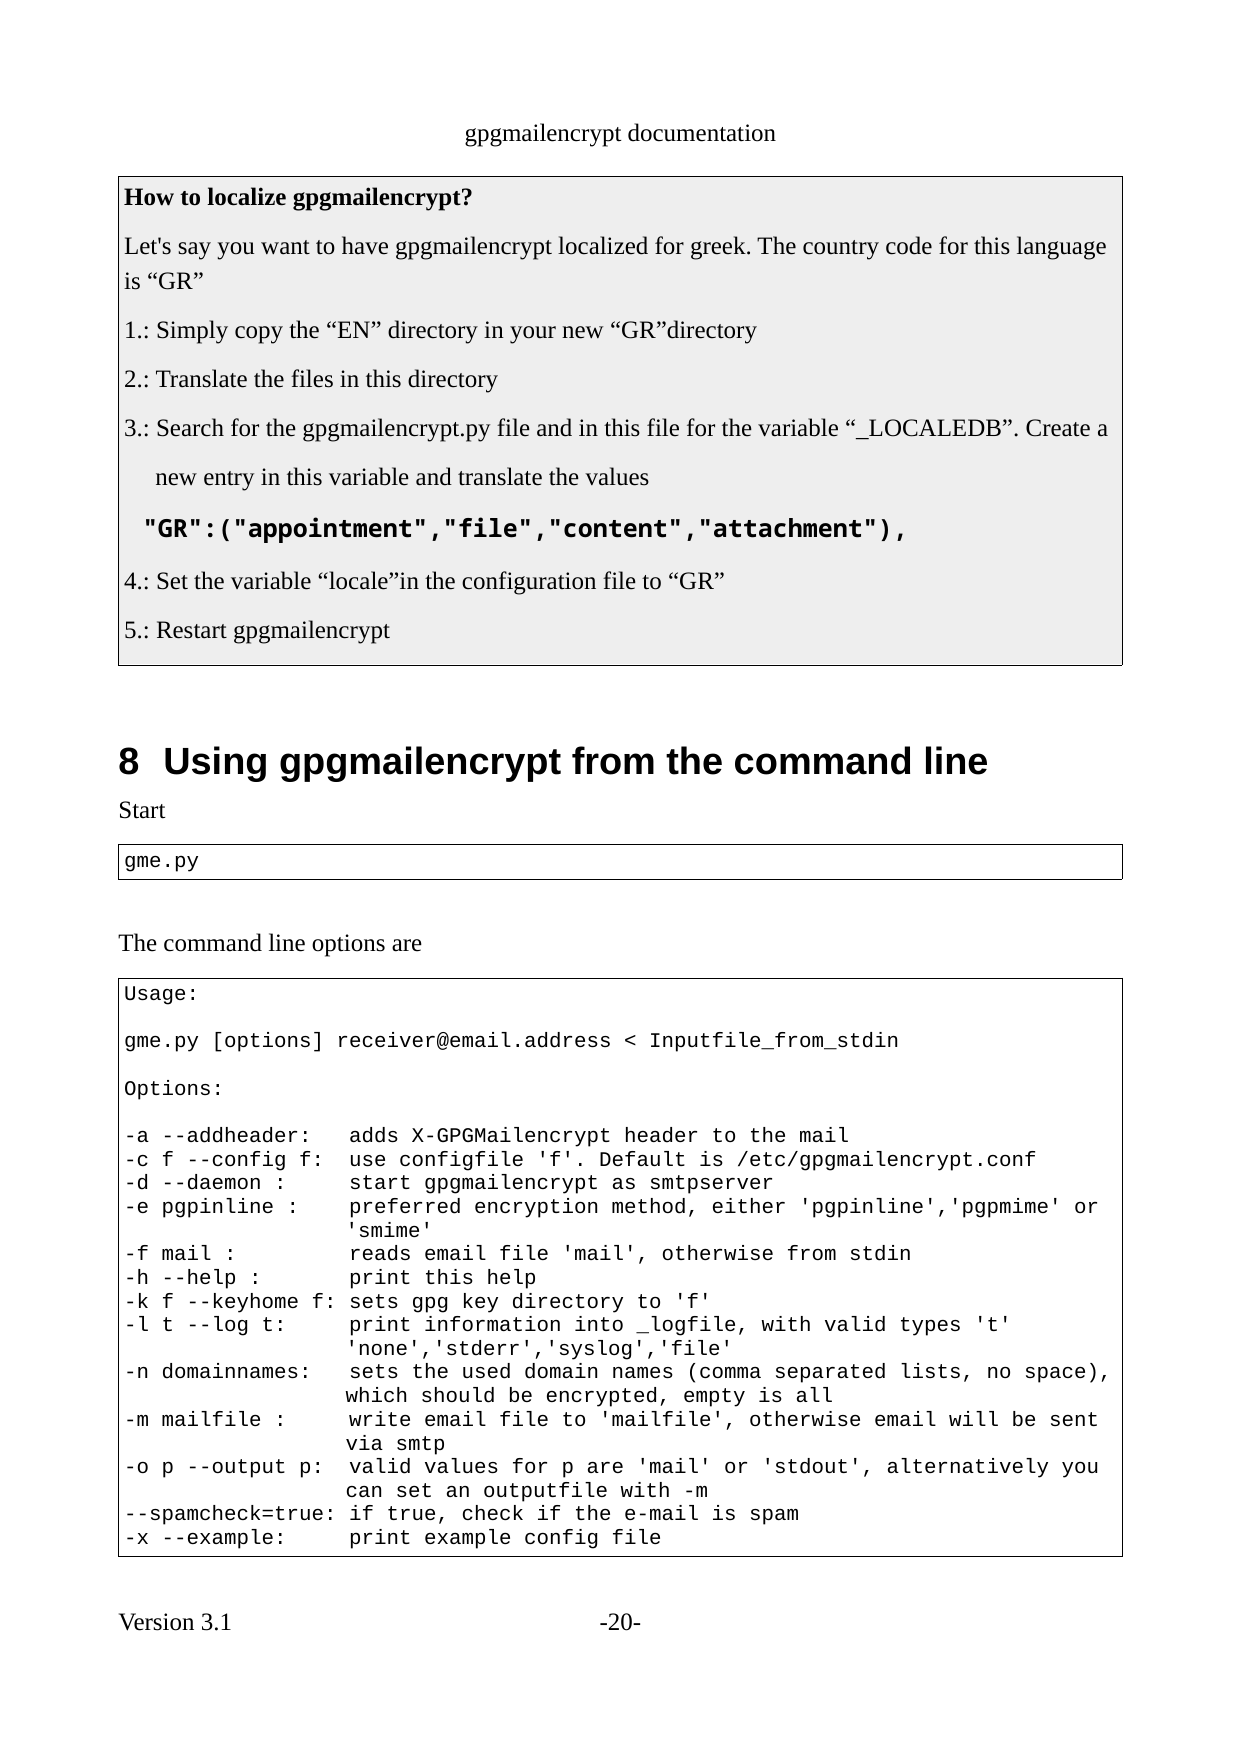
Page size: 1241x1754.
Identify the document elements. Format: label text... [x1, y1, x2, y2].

table_header How to localize gpgmailencrypt? Let's say you want to have gpgmailencrypt localized for greek. The country code for this language is “GR” 1.: Simply copy the “EN” directory in your new “GR”directory 2.: Translate the files in this directory 3.: Search for the gpgmailencrypt.py file and in this file for the variable “_LOCALEDB”. Create a new entry in this variable and translate the values "GR":("appointment","file","content","attachment"), 4.: Set the variable “locale”in the configuration file to “GR” 5.: Restart gpgmailencrypt [119, 177, 1122, 664]
table_header Usage: gme.py [options] receiver@email.address < Inputfile_from_stdin Options: -a --addheader: adds X-GPGMailencrypt header to the mail -c f --config f: use configfile 'f'. Default is /etc/gpgmailencrypt.conf -d --daemon : start gpgmailencrypt as smtpserver -e pgpinline : preferred encryption method, either 'pgpinline','pgpmime' or 'smime' -f mail : reads email file 'mail', otherwise from stdin -h --help : print this help -k f --keyhome f: sets gpg key directory to 'f' -l t --log t: print information into _logfile, with valid types 't' 'none','stderr','syslog','file' -n domainnames: sets the used domain names (comma separated lists, no space), which should be encrypted, empty is all -m mailfile : write email file to 'mailfile', otherwise email will be sent via smtp -o p --output p: valid values for p are 'mail' or 'stdout', alternatively you can set an outputfile with -m --spamcheck=true: if true, check if the e-mail is spam -x --example: print example config file [119, 979, 1122, 1556]
text Start [118, 795, 1122, 824]
table_header gme.py [119, 845, 1122, 879]
text The command line options are [118, 928, 1122, 957]
subtitle Using gpgmailencrypt from the command line [118, 739, 1122, 782]
